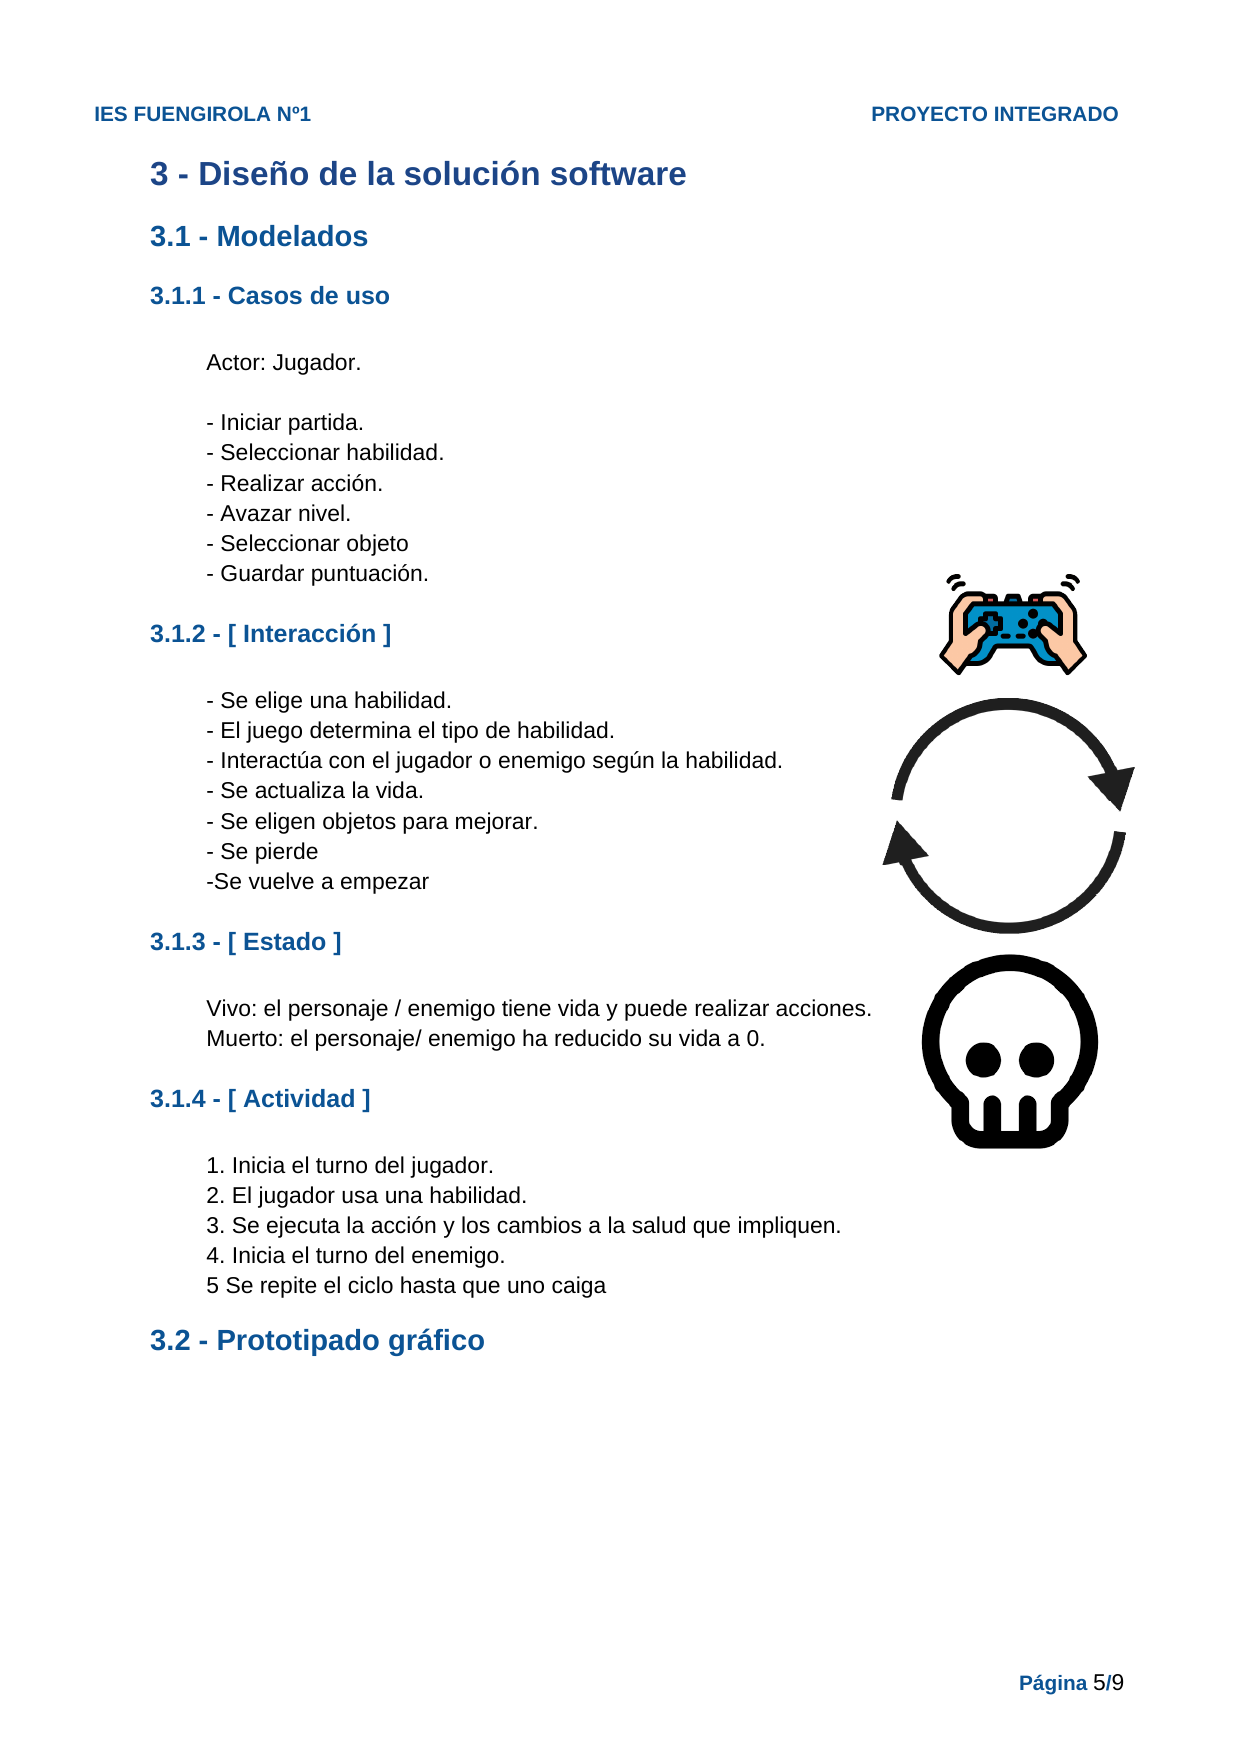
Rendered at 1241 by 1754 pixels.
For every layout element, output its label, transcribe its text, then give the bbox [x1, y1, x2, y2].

text Muerto: el personaje/ enemigo ha reducido su vida a 0. [147, 1025, 904, 1051]
text - Seleccionar habilidad. [147, 439, 1124, 466]
subtitle 3 - Diseño de la solución software [150, 154, 1124, 192]
text 3. Se ejecuta la acción y los cambios a la salud que impliquen. [147, 1212, 1124, 1238]
text 5 Se repite el ciclo hasta que uno caiga [147, 1272, 1124, 1299]
text Vivo: el personaje / enemigo tiene vida y puede realizar acciones. [147, 995, 904, 1021]
text - Se pierde [147, 838, 891, 864]
text 1. Inicia el turno del jugador. [147, 1152, 1124, 1178]
subtitle 3.1.2 - [ Interacción ] [150, 619, 948, 648]
text - Avazar nivel. [147, 500, 1124, 526]
text - Realizar acción. [147, 469, 1124, 496]
text [1075, 717, 1124, 743]
text - Guardar puntuación. [147, 560, 1124, 586]
picture [904, 946, 1115, 1157]
subtitle 3.1.3 - [ Estado ] [150, 927, 1124, 956]
subtitle 3.1.4 - [ Actividad ] [150, 1084, 904, 1113]
text -Se vuelve a empezar [147, 868, 920, 894]
text - Iniciar partida. [147, 409, 1124, 435]
text - Se elige una habilidad. [147, 687, 1124, 713]
text 2. El jugador usa una habilidad. [147, 1182, 1124, 1208]
text [898, 808, 1124, 832]
text [1099, 868, 1124, 894]
text - Seleccionar objeto [147, 530, 1124, 556]
picture [882, 698, 1135, 934]
subtitle 3.1.1 - Casos de uso [150, 281, 1124, 310]
subtitle 3.2 - Prototipado gráfico [150, 1323, 1124, 1357]
subtitle 3.1 - Modelados [150, 219, 1124, 252]
subtitle [1078, 619, 1124, 648]
text - Se actualiza la vida. [147, 777, 1112, 804]
text 4. Inicia el turno del enemigo. [147, 1242, 1124, 1268]
text Actor: Jugador. [147, 349, 1124, 375]
picture [939, 573, 1087, 676]
text - Se eligen objetos para mejorar. [147, 808, 1118, 834]
text - Interactúa con el jugador o enemigo según la habilidad. [147, 747, 912, 773]
text - El juego determina el tipo de habilidad. [147, 717, 942, 743]
